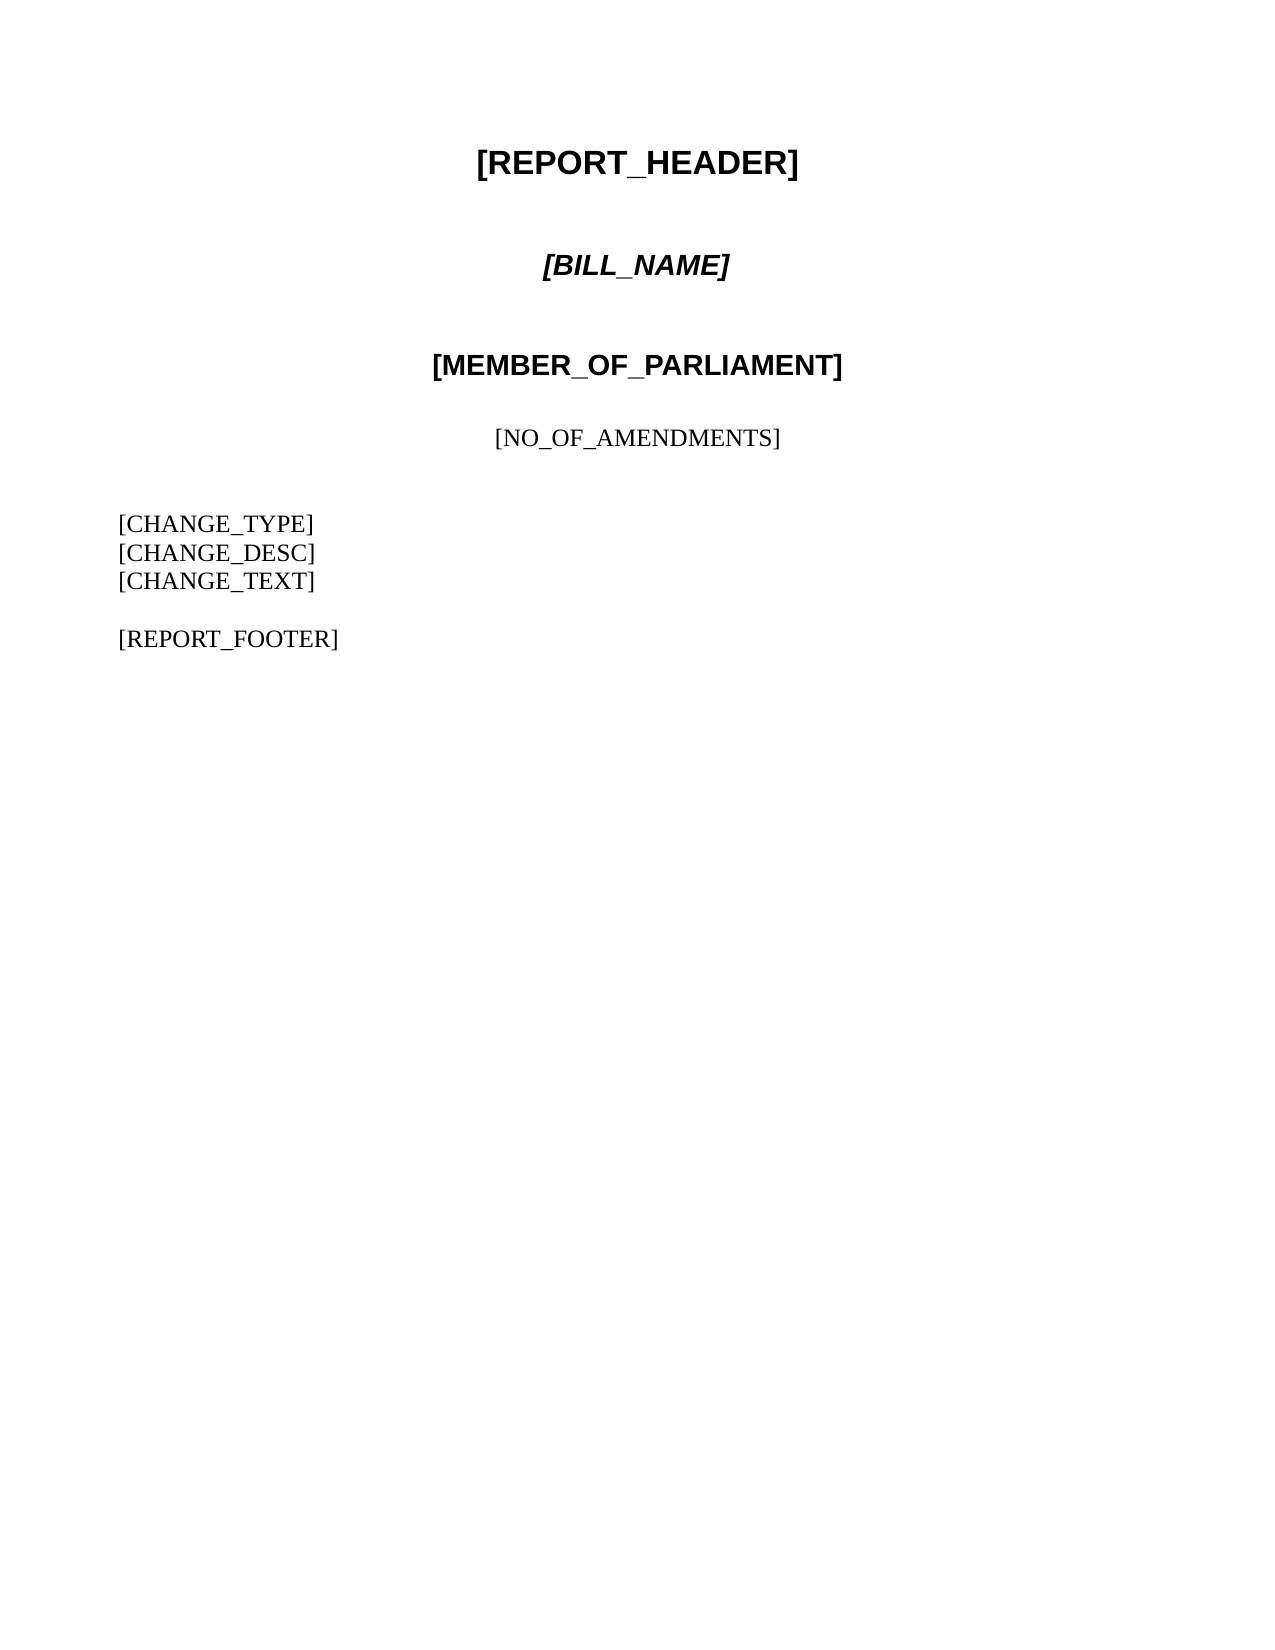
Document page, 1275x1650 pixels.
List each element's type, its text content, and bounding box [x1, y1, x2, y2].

text [CHANGE_TYPE] [118, 509, 1157, 538]
text [CHANGE_DESC] [118, 538, 1157, 566]
subtitle [REPORT_HEADER] [118, 143, 1157, 182]
text [CHANGE_TEXT] [118, 566, 1157, 595]
subtitle [MEMBER_OF_PARLIAMENT] [118, 348, 1157, 381]
text [REPORT_FOOTER] [118, 624, 1157, 653]
text [NO_OF_AMENDMENTS] [118, 423, 1157, 451]
subtitle [BILL_NAME] [118, 248, 1157, 282]
